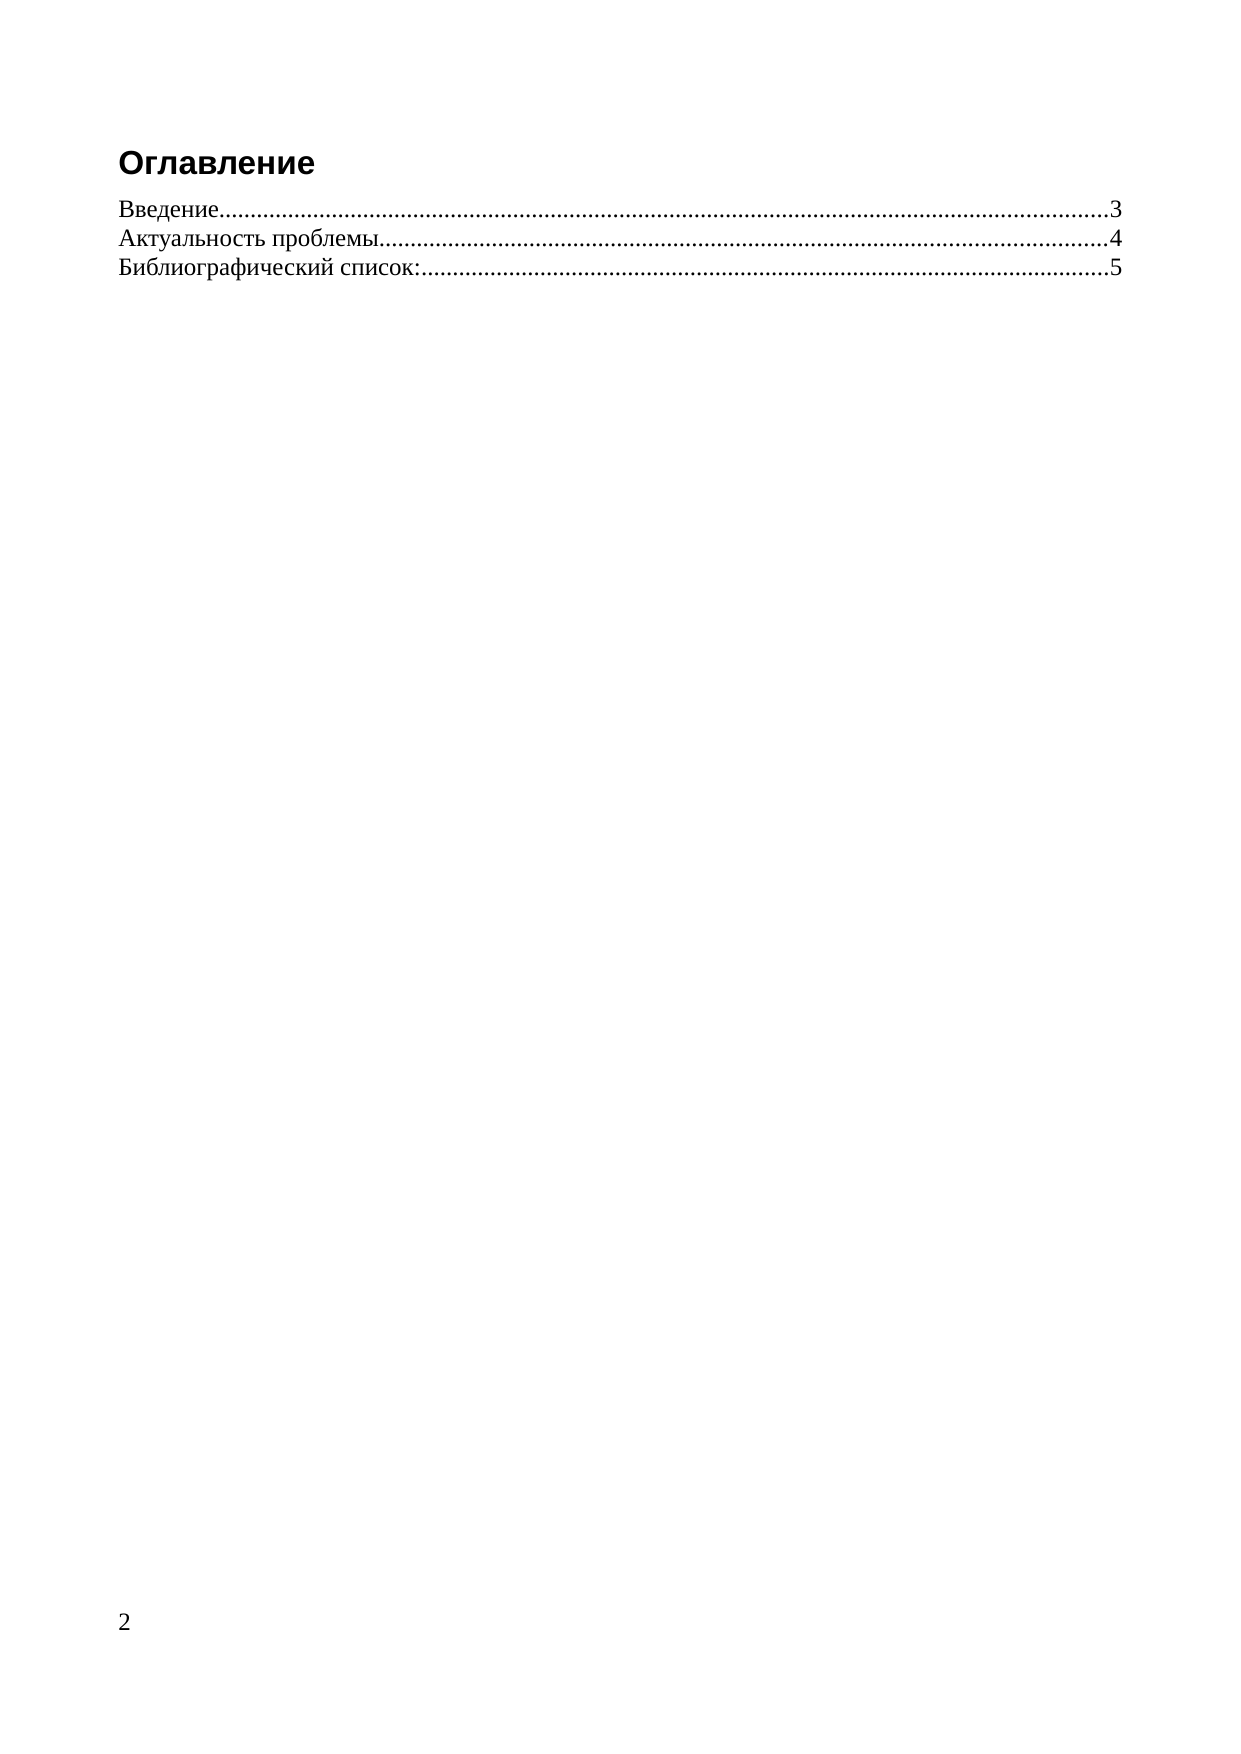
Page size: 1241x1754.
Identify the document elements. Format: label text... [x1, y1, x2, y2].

subtitle Оглавление [118, 143, 1122, 182]
text Актуальность проблемы 4 [118, 223, 1122, 252]
text Библиографический список: 5 [118, 252, 1122, 280]
text Введение 3 [118, 194, 1122, 223]
